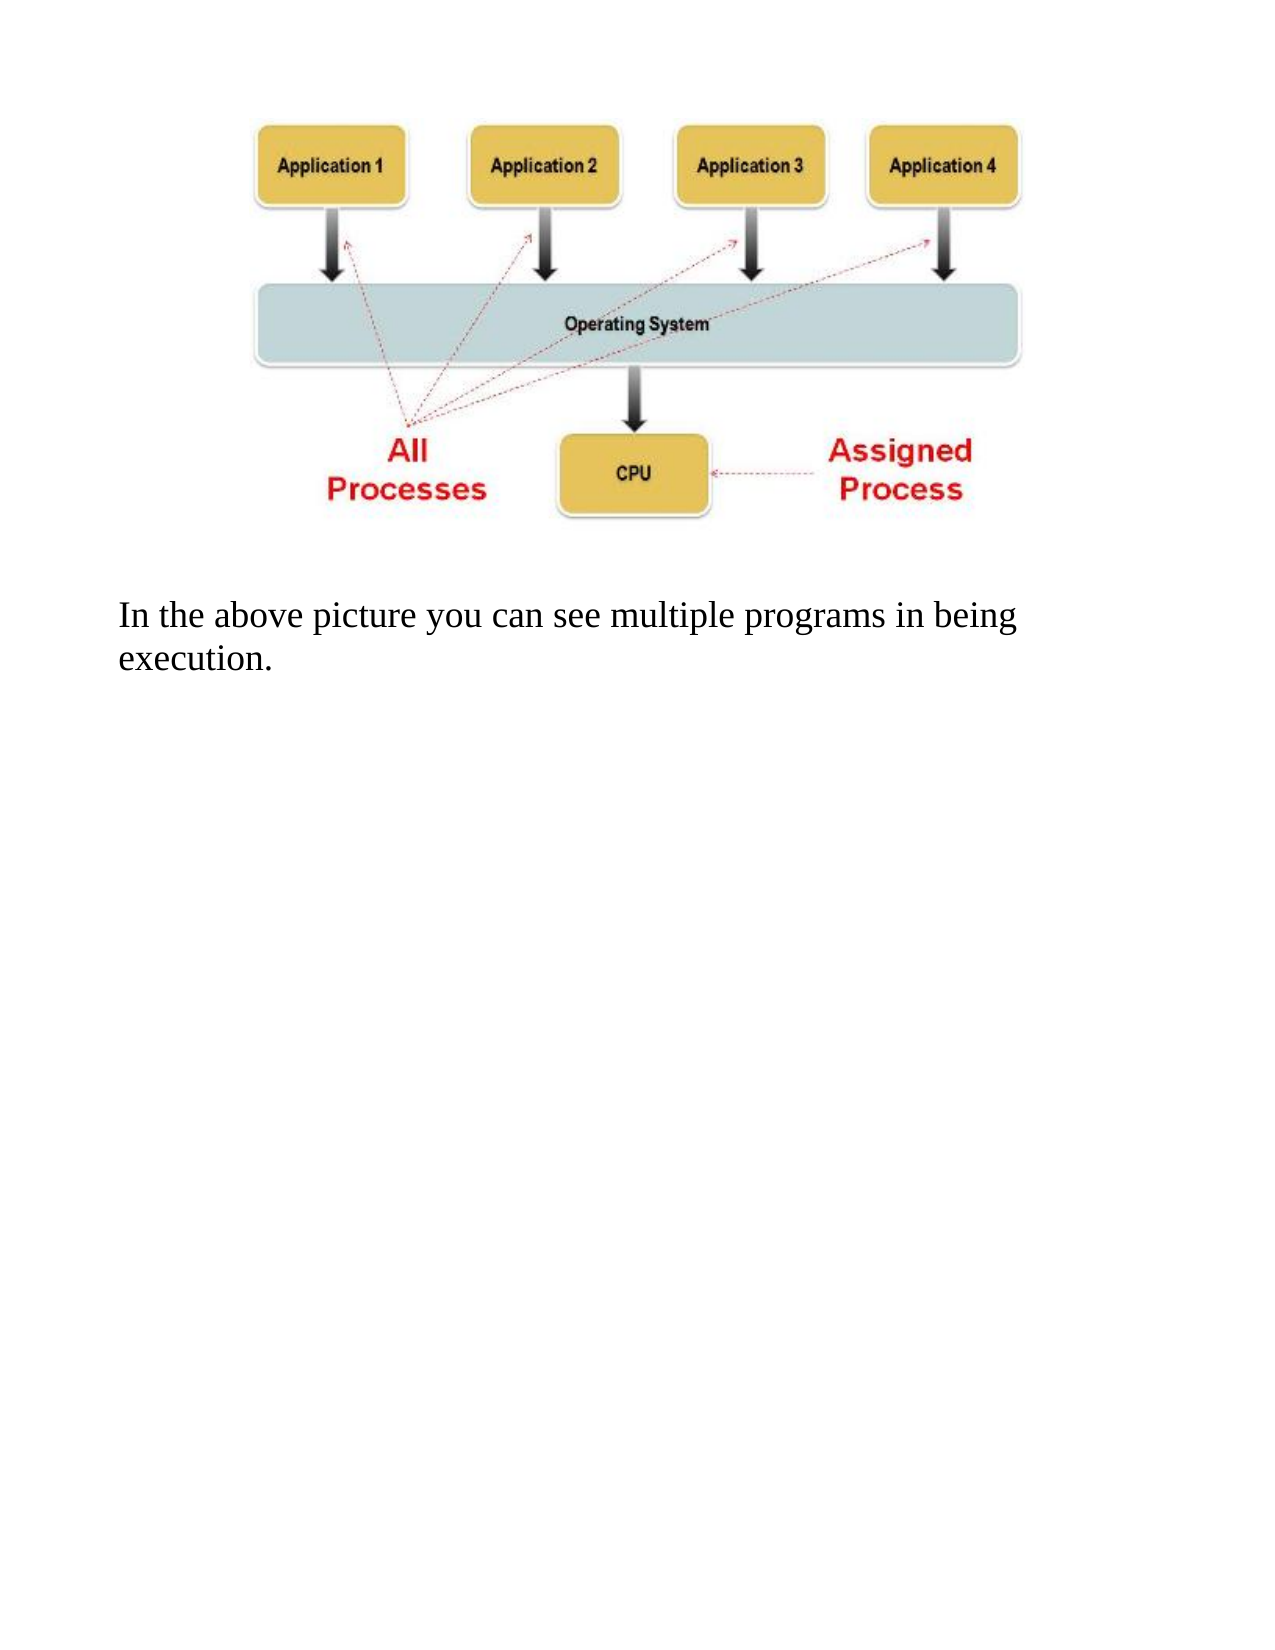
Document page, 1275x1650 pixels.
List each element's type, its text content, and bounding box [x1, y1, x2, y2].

text In the above picture you can see multiple programs in being execution. [118, 592, 1157, 679]
picture [249, 118, 1026, 531]
